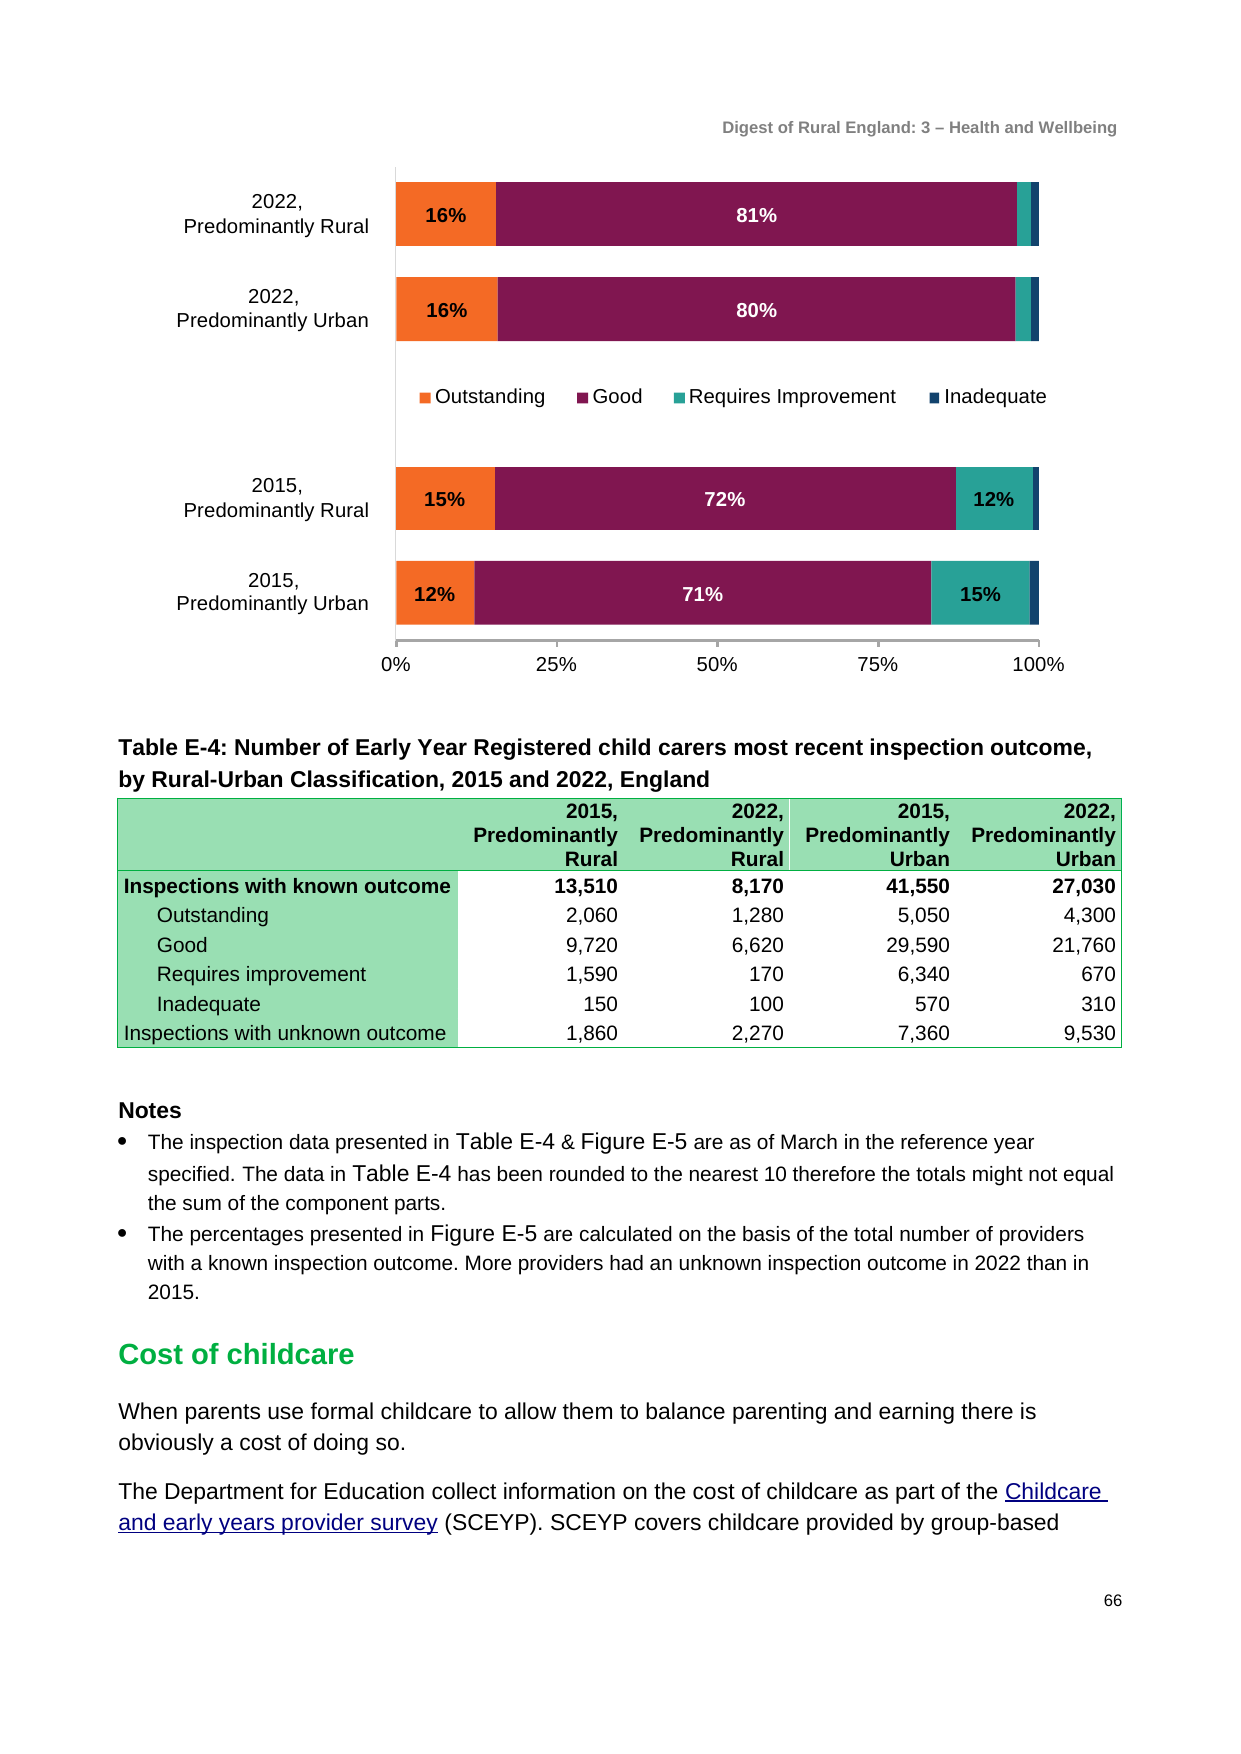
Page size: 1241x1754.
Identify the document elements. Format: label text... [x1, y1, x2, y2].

table_cell Good [118, 929, 458, 959]
text The Department for Education collect information on the cost of childcare as part of the Childcare and early years provider survey (SCEYP). SCEYP covers childcare provided by group-based [118, 1478, 1122, 1536]
table_cell Inspections with known outcome [118, 871, 458, 900]
table_cell 2,270 [624, 1019, 789, 1047]
table_cell 150 [458, 989, 624, 1018]
table_header 2022, Predominantly Rural [624, 799, 789, 870]
table_cell 1,590 [458, 960, 624, 988]
table_cell 1,860 [458, 1019, 624, 1047]
table_cell 100 [624, 989, 789, 1018]
table_cell 29,590 [790, 930, 956, 959]
table_cell 27,030 [956, 871, 1121, 900]
table_header 2015, Predominantly Urban [790, 799, 956, 870]
table_cell Inspections with unknown outcome [118, 1018, 458, 1047]
table_cell 5,050 [790, 900, 956, 929]
table_cell Inadequate [118, 988, 458, 1018]
table_cell 13,510 [458, 871, 624, 900]
table_header [118, 799, 458, 870]
table_cell 4,300 [956, 900, 1121, 929]
subtitle Cost of childcare [118, 1337, 1122, 1371]
table_cell 21,760 [956, 930, 1121, 959]
table_cell 310 [956, 989, 1121, 1018]
table_cell 7,360 [790, 1019, 956, 1047]
table_cell Outstanding [118, 900, 458, 929]
table_cell 9,530 [956, 1019, 1121, 1047]
table_cell 9,720 [458, 930, 624, 959]
table_cell 6,620 [624, 930, 789, 959]
table_cell 670 [956, 960, 1121, 988]
table_header 2022, Predominantly Urban [956, 799, 1121, 870]
table_header 2015, Predominantly Rural [458, 799, 624, 870]
table_cell 170 [624, 960, 789, 988]
table_cell 2,060 [458, 900, 624, 929]
text Table E‑4: Number of Early Year Registered child carers most recent inspection outcome, by Rural-Urban Classification, 2015 and 2022, England [118, 734, 1122, 792]
table_cell 41,550 [790, 871, 956, 900]
text When parents use formal childcare to allow them to balance parenting and earning there is obviously a cost of doing so. [118, 1398, 1122, 1456]
list The percentages presented in Figure E‑5 are calculated on the basis of the total number of providers with a known inspection outcome. More providers had an unknown inspection outcome in 2022 than in 2015. [118, 1219, 1122, 1303]
text Notes [118, 1097, 1122, 1123]
table_cell 6,340 [790, 960, 956, 988]
table_cell Requires improvement [118, 959, 458, 988]
table_cell 8,170 [624, 871, 789, 900]
table_cell 570 [790, 989, 956, 1018]
table_cell 1,280 [624, 900, 789, 929]
list The inspection data presented in Table E‑4 & Figure E‑5 are as of March in the reference year specified. The data in Table E‑4 has been rounded to the nearest 10 therefore the totals might not equal the sum of the component parts. [118, 1128, 1122, 1215]
